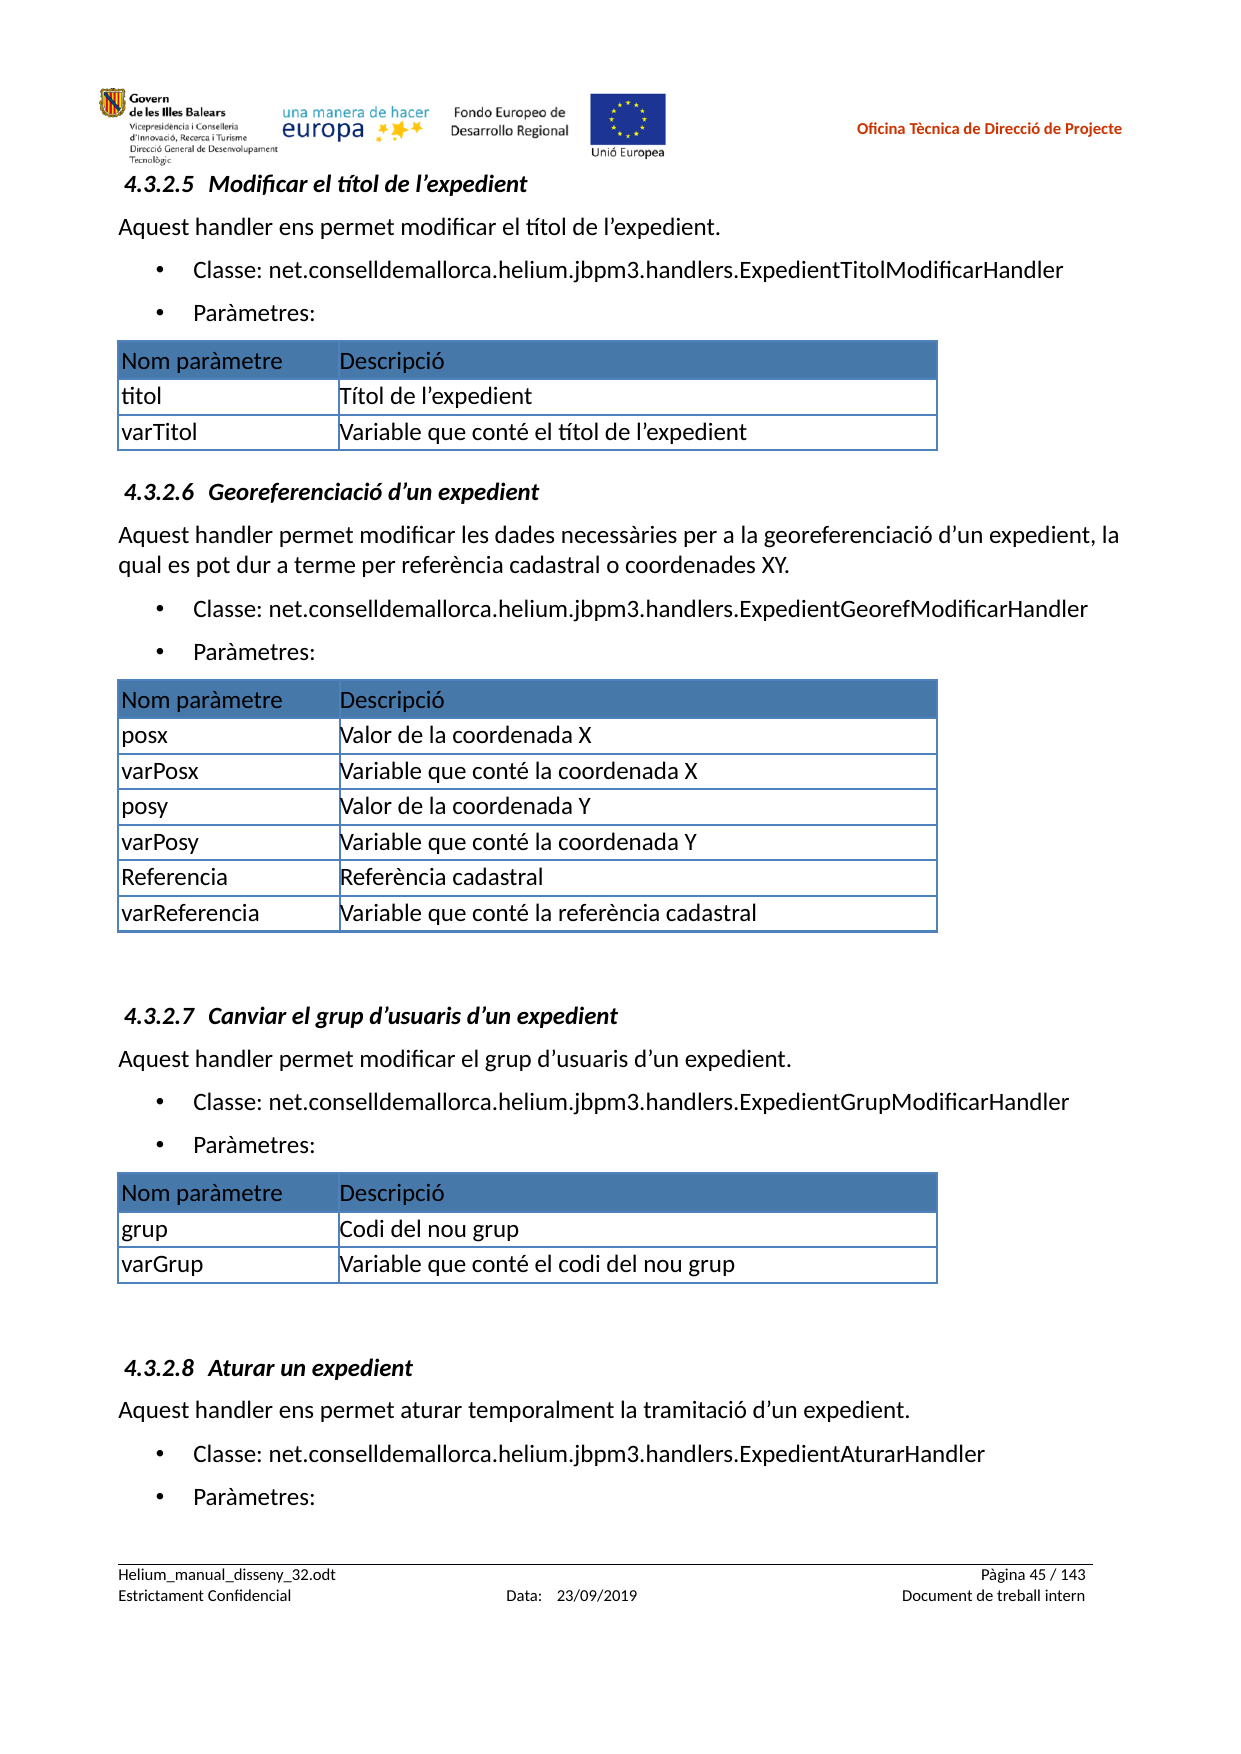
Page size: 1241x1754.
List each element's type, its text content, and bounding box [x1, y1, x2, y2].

list Paràmetres: [156, 297, 1122, 327]
table_cell Variable que conté el títol de l’expedient [340, 416, 936, 449]
table_cell grup [119, 1213, 338, 1246]
subtitle Georeferenciació d’un expedient [118, 476, 1122, 507]
list Paràmetres: [156, 1129, 1122, 1160]
table_cell Codi del nou grup [340, 1213, 936, 1246]
list Paràmetres: [156, 636, 1122, 666]
table_header Descripció [340, 342, 936, 378]
table_cell varTitol [119, 416, 338, 449]
text Aquest handler permet modificar el grup d’usuaris d’un expedient. [118, 1043, 1122, 1074]
text Aquest handler ens permet modificar el títol de l’expedient. [118, 211, 1122, 241]
table_cell Variable que conté el codi del nou grup [340, 1248, 936, 1282]
table_cell posy [119, 790, 339, 824]
table_cell Valor de la coordenada X [341, 719, 936, 753]
subtitle Aturar un expedient [118, 1352, 1122, 1382]
list Classe: net.conselldemallorca.helium.jbpm3.handlers.ExpedientAturarHandler [156, 1438, 1122, 1468]
subtitle Modificar el títol de l’expedient [118, 168, 1122, 198]
table_cell varPosy [119, 826, 339, 859]
list Classe: net.conselldemallorca.helium.jbpm3.handlers.ExpedientGrupModificarHandler [156, 1086, 1122, 1117]
table_header Nom paràmetre [119, 681, 339, 717]
table_header Nom paràmetre [119, 1174, 338, 1211]
table_cell varPosx [119, 755, 339, 788]
list Classe: net.conselldemallorca.helium.jbpm3.handlers.ExpedientGeorefModificarHandler [156, 593, 1122, 623]
list Classe: net.conselldemallorca.helium.jbpm3.handlers.ExpedientTitolModificarHandler [156, 254, 1122, 284]
table_cell posx [119, 719, 339, 753]
table_cell Referencia [119, 861, 339, 895]
table_cell titol [119, 380, 338, 414]
text Aquest handler ens permet aturar temporalment la tramitació d’un expedient. [118, 1395, 1122, 1425]
table_cell Variable que conté la coordenada Y [341, 826, 936, 859]
table_cell Variable que conté la referència cadastral [341, 897, 936, 930]
table_header Descripció [340, 1174, 936, 1211]
table_cell Referència cadastral [341, 861, 936, 895]
table_cell Variable que conté la coordenada X [341, 755, 936, 788]
text Aquest handler permet modificar les dades necessàries per a la georeferenciació d’un expedient, la qual es pot dur a terme per referència cadastral o coordenades XY. [118, 519, 1122, 580]
table_header Nom paràmetre [119, 342, 338, 378]
table_cell varGrup [119, 1248, 338, 1282]
picture [99, 87, 668, 166]
subtitle Canviar el grup d’usuaris d’un expedient [118, 1000, 1122, 1031]
list Paràmetres: [156, 1481, 1122, 1511]
table_header Descripció [341, 681, 936, 717]
table_cell Títol de l’expedient [340, 380, 936, 414]
table_cell Valor de la coordenada Y [341, 790, 936, 824]
table_cell varReferencia [119, 897, 339, 930]
